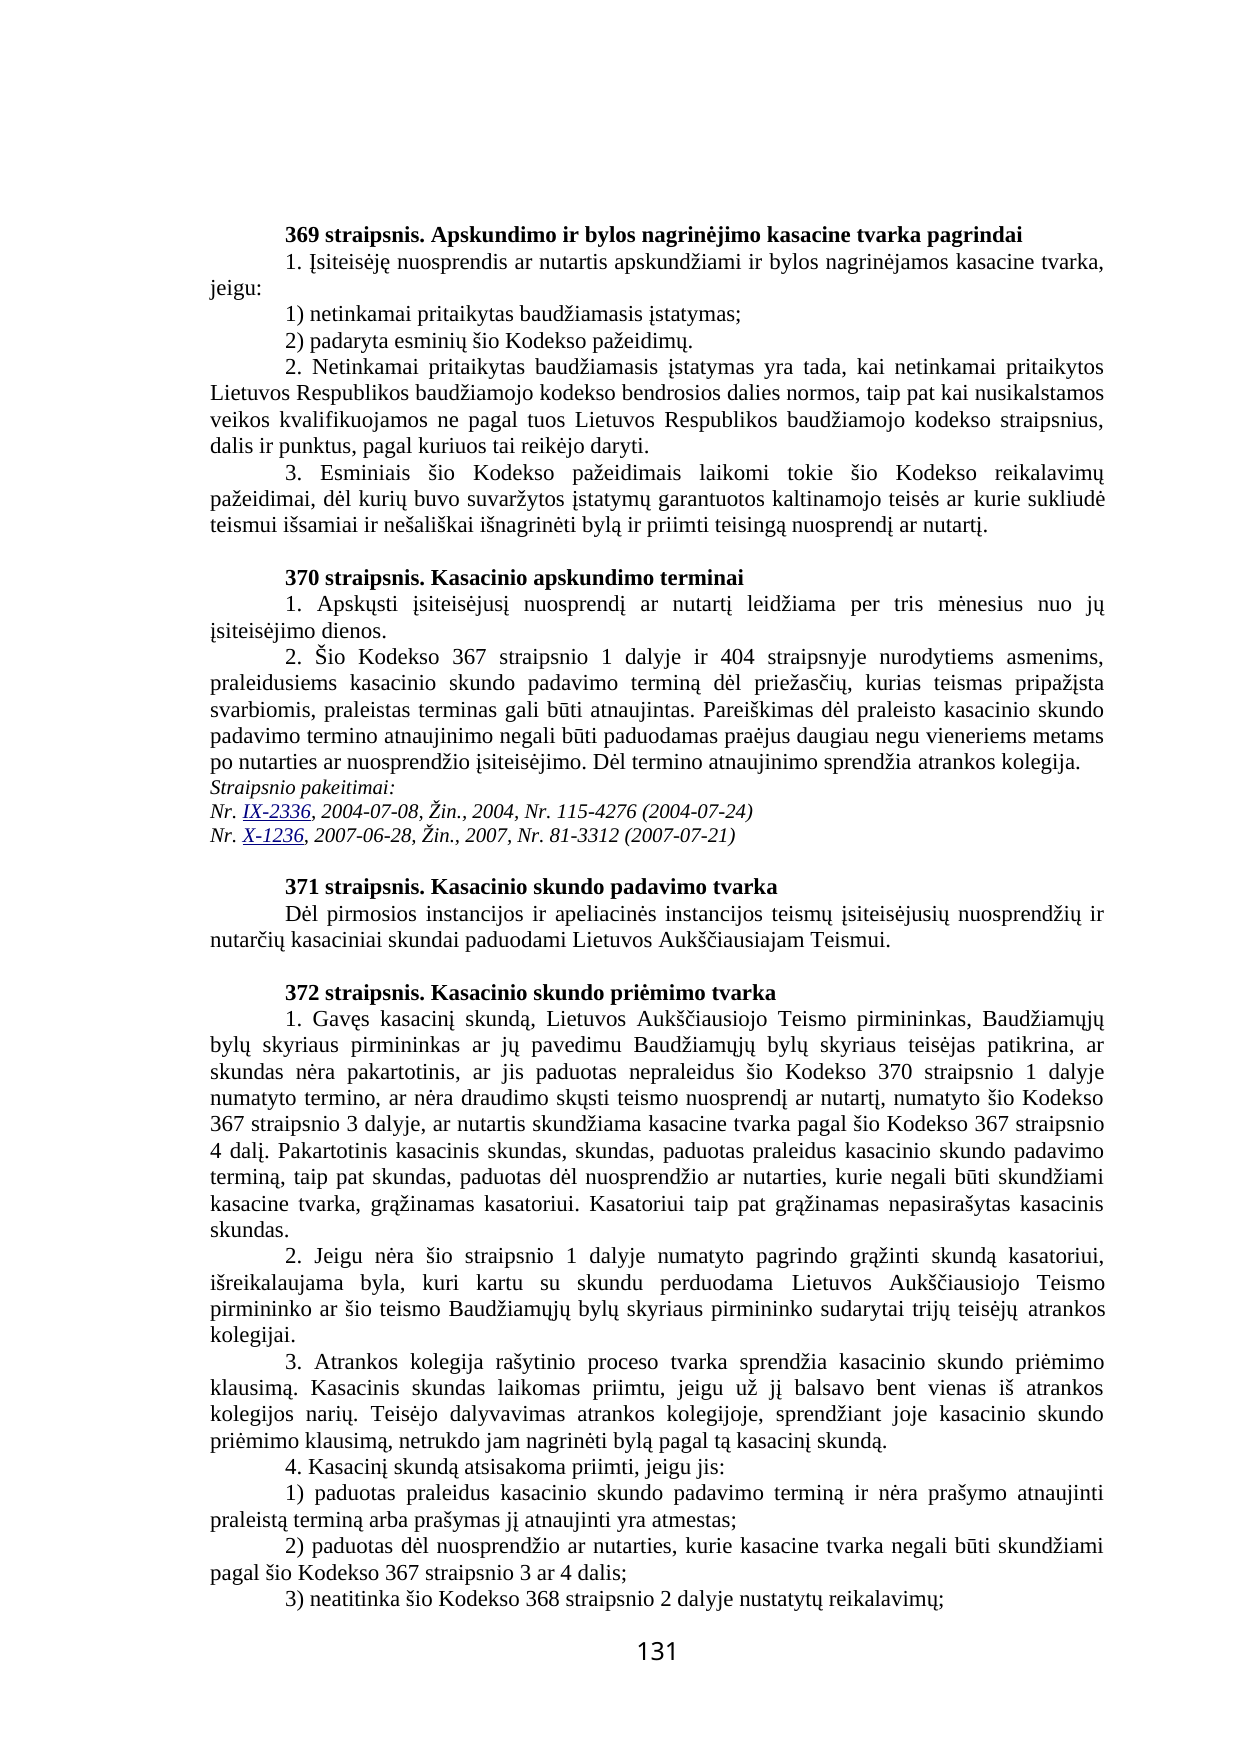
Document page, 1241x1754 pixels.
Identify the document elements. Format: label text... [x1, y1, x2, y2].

text Straipsnio pakeitimai: [210, 775, 1106, 799]
text 1) paduotas praleidus kasacinio skundo padavimo terminą ir nėra prašymo atnaujinti praleistą terminą arba prašymas jį atnaujinti yra atmestas; [210, 1479, 1106, 1532]
text 3. Esminiais šio Kodekso pažeidimais laikomi tokie šio Kodekso reikalavimų pažeidimai, dėl kurių buvo suvaržytos įstatymų garantuotos kaltinamojo teisės ar kurie sukliudė teismui išsamiai ir nešališkai išnagrinėti bylą ir priimti teisingą nuosprendį ar nutartį. [210, 458, 1106, 538]
text 2) padaryta esminių šio Kodekso pažeidimų. [210, 327, 1106, 353]
text 1. Apskųsti įsiteisėjusį nuosprendį ar nutartį leidžiama per tris mėnesius nuo jų įsiteisėjimo dienos. [210, 590, 1106, 643]
text Nr. X-1236, 2007-06-28, Žin., 2007, Nr. 81-3312 (2007-07-21) [210, 823, 1106, 847]
text 3. Atrankos kolegija rašytinio proceso tvarka sprendžia kasacinio skundo priėmimo klausimą. Kasacinis skundas laikomas priimtu, jeigu už jį balsavo bent vienas iš atrankos kolegijos narių. Teisėjo dalyvavimas atrankos kolegijoje, sprendžiant joje kasacinio skundo priėmimo klausimą, netrukdo jam nagrinėti bylą pagal tą kasacinį skundą. [210, 1348, 1106, 1453]
text 371 straipsnis. Kasacinio skundo padavimo tvarka [210, 873, 1106, 900]
text 2. Šio Kodekso 367 straipsnio 1 dalyje ir 404 straipsnyje nurodytiems asmenims, praleidusiems kasacinio skundo padavimo terminą dėl priežasčių, kurias teismas pripažįsta svarbiomis, praleistas terminas gali būti atnaujintas. Pareiškimas dėl praleisto kasacinio skundo padavimo termino atnaujinimo negali būti paduodamas praėjus daugiau negu vieneriems metams po nutarties ar nuosprendžio įsiteisėjimo. Dėl termino atnaujinimo sprendžia atrankos kolegija. [210, 643, 1106, 775]
text 4. Kasacinį skundą atsisakoma priimti, jeigu jis: [210, 1453, 1106, 1479]
text 2) paduotas dėl nuosprendžio ar nutarties, kurie kasacine tvarka negali būti skundžiami pagal šio Kodekso 367 straipsnio 3 ar 4 dalis; [210, 1532, 1106, 1585]
text 1. Įsiteisėję nuosprendis ar nutartis apskundžiami ir bylos nagrinėjamos kasacine tvarka, jeigu: [210, 248, 1106, 300]
text 1) netinkamai pritaikytas baudžiamasis įstatymas; [210, 300, 1106, 327]
text 1. Gavęs kasacinį skundą, Lietuvos Aukščiausiojo Teismo pirmininkas, Baudžiamųjų bylų skyriaus pirmininkas ar jų pavedimu Baudžiamųjų bylų skyriaus teisėjas patikrina, ar skundas nėra pakartotinis, ar jis paduotas nepraleidus šio Kodekso 370 straipsnio 1 dalyje numatyto termino, ar nėra draudimo skųsti teismo nuosprendį ar nutartį, numatyto šio Kodekso 367 straipsnio 3 dalyje, ar nutartis skundžiama kasacine tvarka pagal šio Kodekso 367 straipsnio 4 dalį. Pakartotinis kasacinis skundas, skundas, paduotas praleidus kasacinio skundo padavimo terminą, taip pat skundas, paduotas dėl nuosprendžio ar nutarties, kurie negali būti skundžiami kasacine tvarka, grąžinamas kasatoriui. Kasatoriui taip pat grąžinamas nepasirašytas kasacinis skundas. [210, 1005, 1106, 1242]
text 3) neatitinka šio Kodekso 368 straipsnio 2 dalyje nustatytų reikalavimų; [210, 1585, 1106, 1611]
text 369 straipsnis. Apskundimo ir bylos nagrinėjimo kasacine tvarka pagrindai [210, 221, 1106, 248]
text Dėl pirmosios instancijos ir apeliacinės instancijos teismų įsiteisėjusių nuosprendžių ir nutarčių kasaciniai skundai paduodami Lietuvos Aukščiausiajam Teismui. [210, 900, 1106, 952]
text 2. Netinkamai pritaikytas baudžiamasis įstatymas yra tada, kai netinkamai pritaikytos Lietuvos Respublikos baudžiamojo kodekso bendrosios dalies normos, taip pat kai nusikalstamos veikos kvalifikuojamos ne pagal tuos Lietuvos Respublikos baudžiamojo kodekso straipsnius, dalis ir punktus, pagal kuriuos tai reikėjo daryti. [210, 353, 1106, 458]
text 2. Jeigu nėra šio straipsnio 1 dalyje numatyto pagrindo grąžinti skundą kasatoriui, išreikalaujama byla, kuri kartu su skundu perduodama Lietuvos Aukščiausiojo Teismo pirmininko ar šio teismo Baudžiamųjų bylų skyriaus pirmininko sudarytai trijų teisėjų atrankos kolegijai. [210, 1242, 1106, 1348]
text 372 straipsnis. Kasacinio skundo priėmimo tvarka [210, 979, 1106, 1005]
text 370 straipsnis. Kasacinio apskundimo terminai [210, 564, 1106, 590]
text Nr. IX-2336, 2004-07-08, Žin., 2004, Nr. 115-4276 (2004-07-24) [210, 799, 1106, 823]
